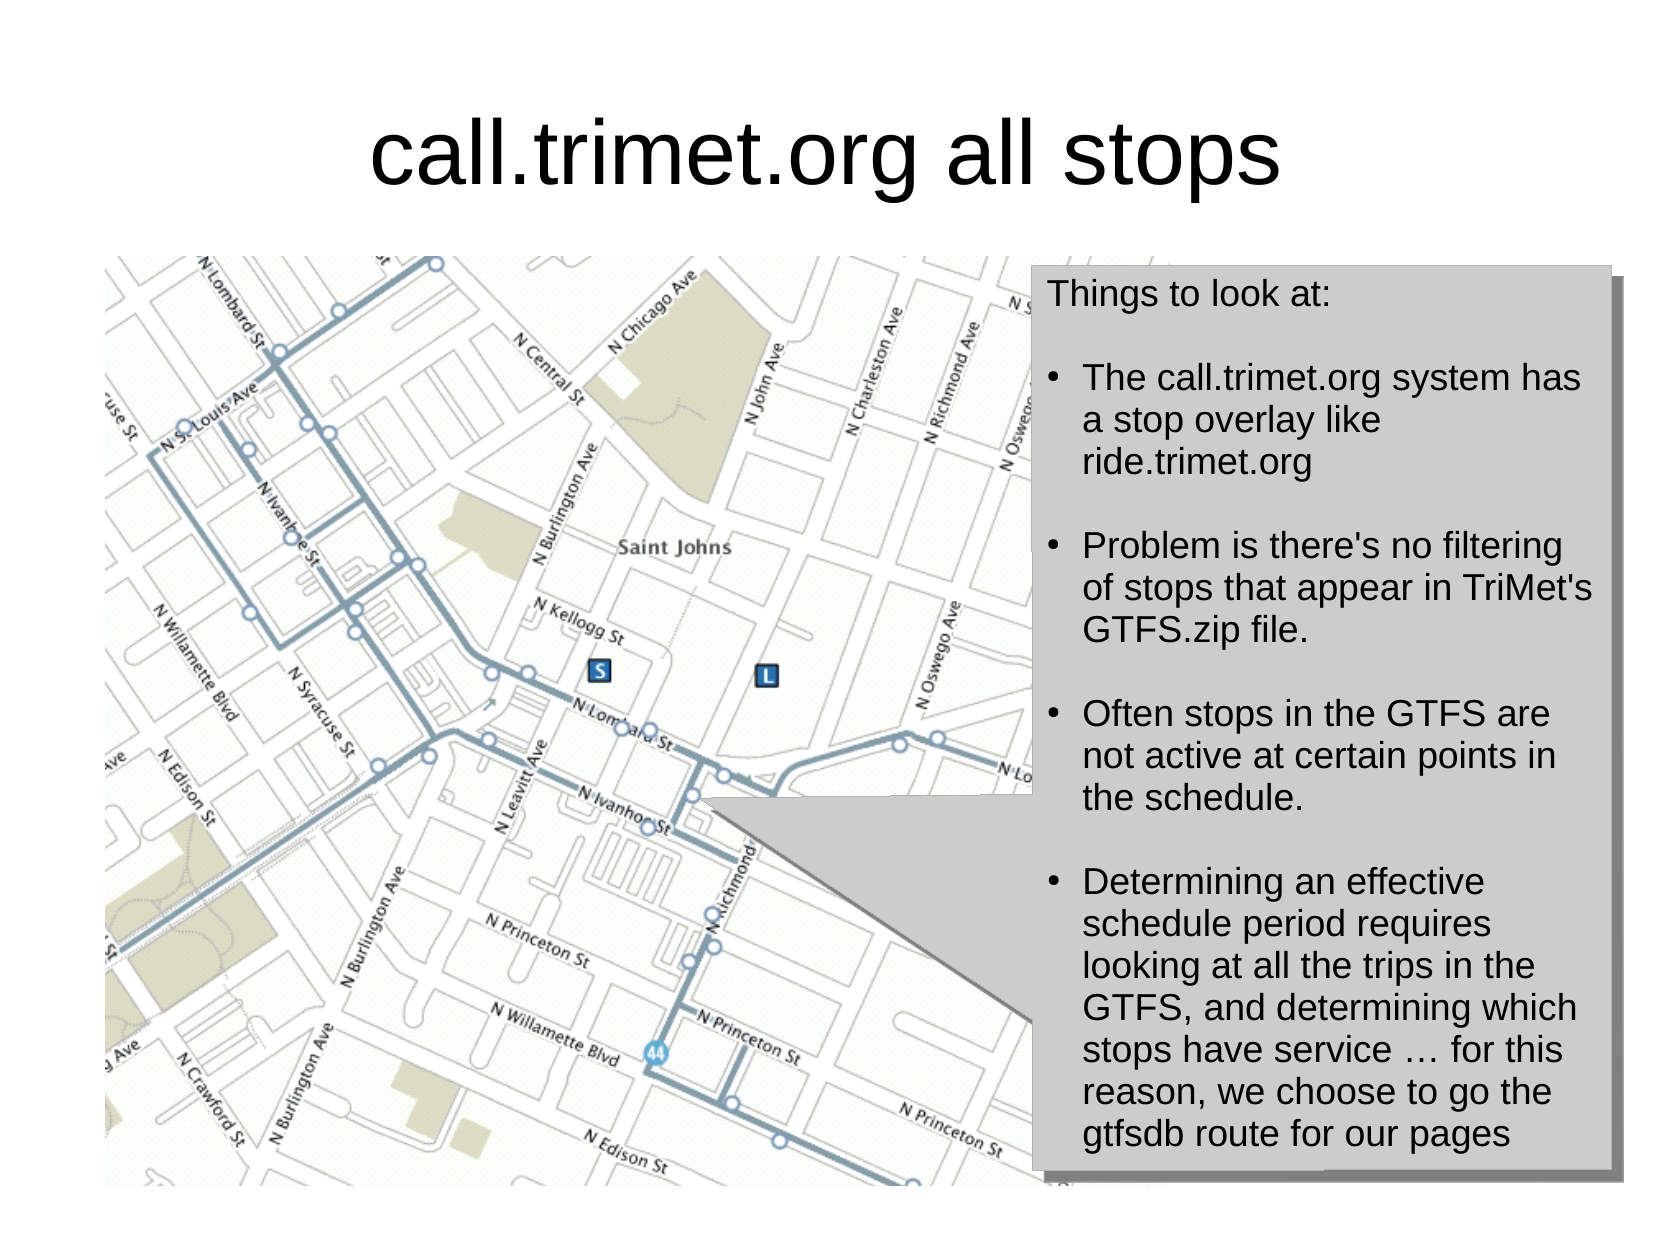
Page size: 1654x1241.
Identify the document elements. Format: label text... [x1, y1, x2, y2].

title call.trimet.org all stops [82, 49, 1571, 257]
text_box Things to look at: The call.trimet.org system has a stop overlay like ride.trimet.org Problem is there's no filtering of stops that appear in TriMet's GTFS.zip file. Often stops in the GTFS are not active at certain points in the schedule. Determining an effective schedule period requires looking at all the trips in the GTFS, and determining which stops have service … for this reason, we choose to go the gtfsdb route for our pages [698, 265, 1612, 1171]
picture [105, 256, 1171, 1186]
